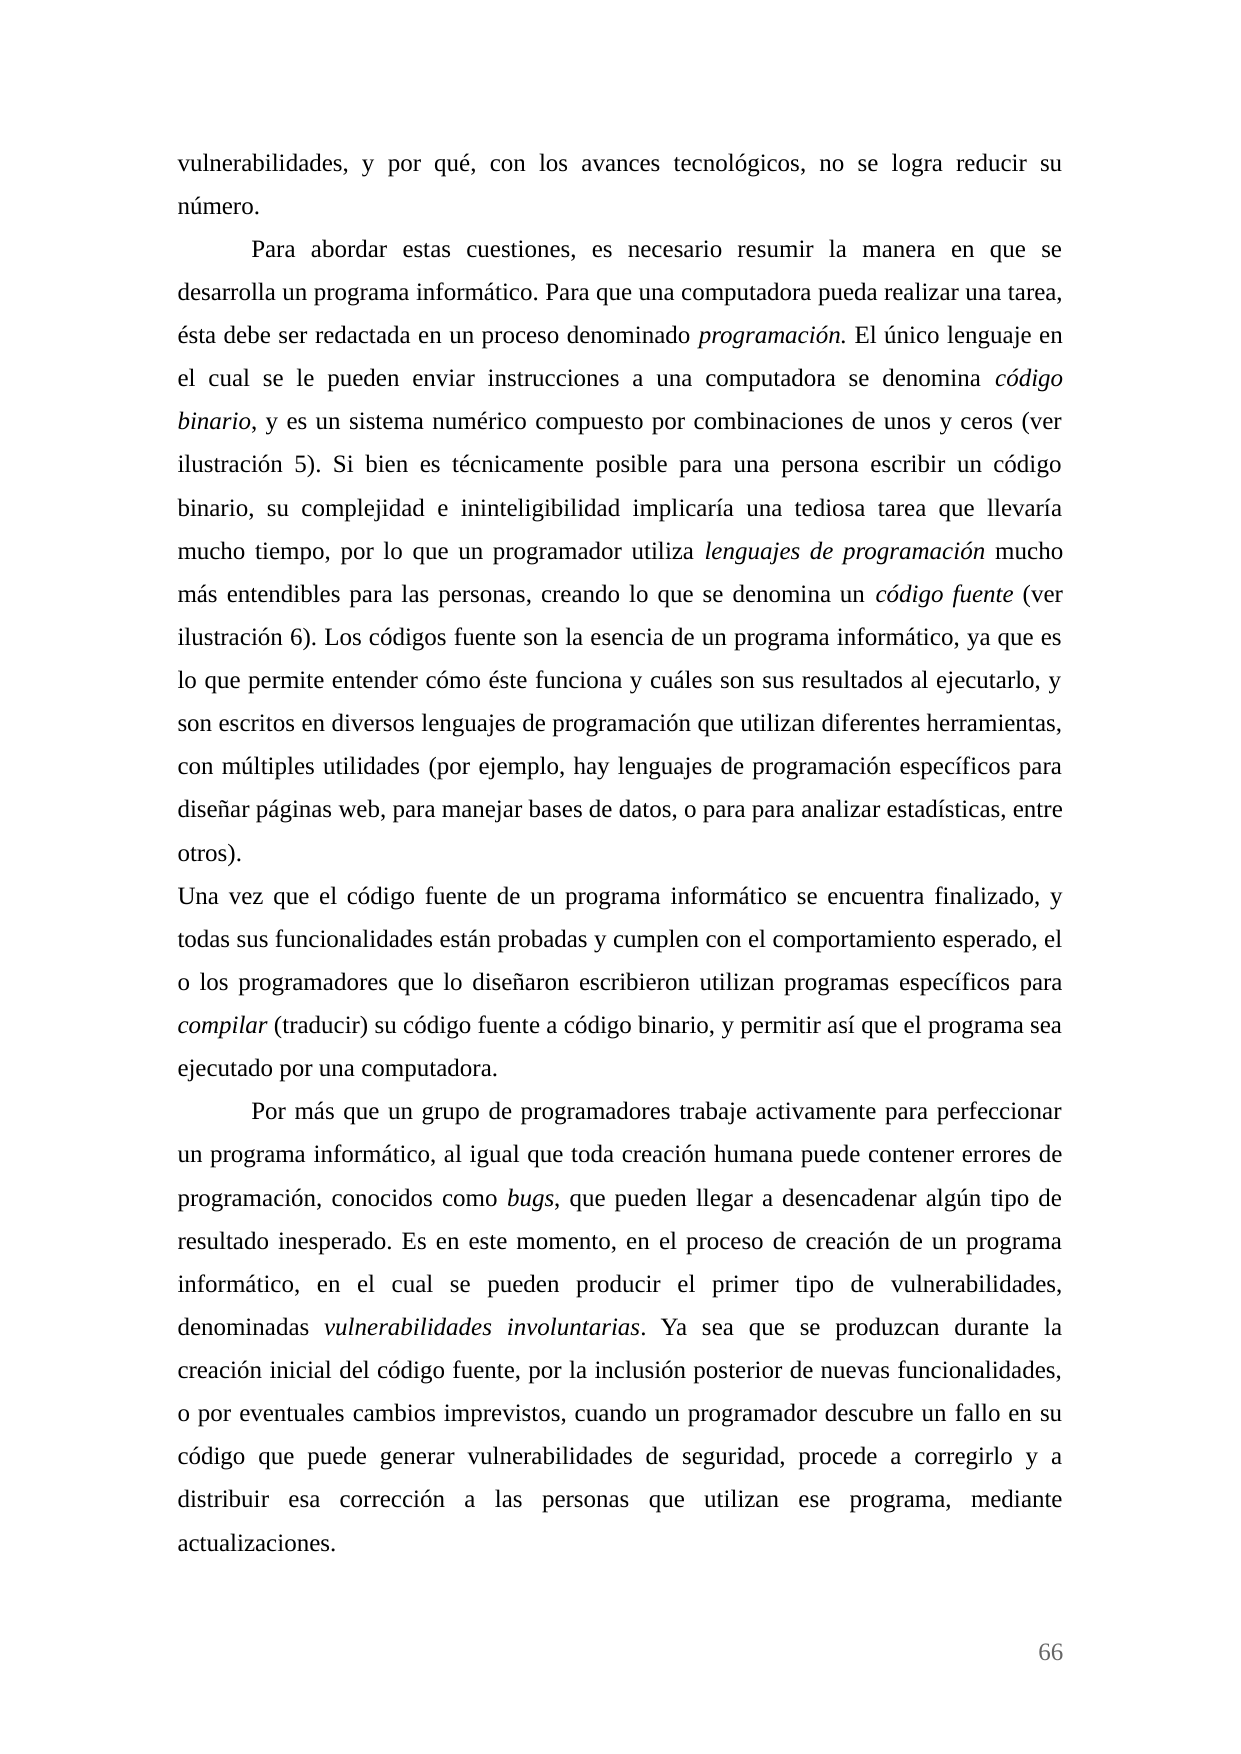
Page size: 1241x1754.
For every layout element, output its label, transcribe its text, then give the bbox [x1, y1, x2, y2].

text Por más que un grupo de programadores trabaje activamente para perfeccionar un programa informático, al igual que toda creación humana puede contener errores de programación, conocidos como bugs, que pueden llegar a desencadenar algún tipo de resultado inesperado. Es en este momento, en el proceso de creación de un programa informático, en el cual se pueden producir el primer tipo de vulnerabilidades, denominadas vulnerabilidades involuntarias. Ya sea que se produzcan durante la creación inicial del código fuente, por la inclusión posterior de nuevas funcionalidades, o por eventuales cambios imprevistos, cuando un programador descubre un fallo en su código que puede generar vulnerabilidades de seguridad, procede a corregirlo y a distribuir esa corrección a las personas que utilizan ese programa, mediante actualizaciones. [177, 1096, 1063, 1556]
text Una vez que el código fuente de un programa informático se encuentra finalizado, y todas sus funcionalidades están probadas y cumplen con el comportamiento esperado, el o los programadores que lo diseñaron escribieron utilizan programas específicos para compilar (traducir) su código fuente a código binario, y permitir así que el programa sea ejecutado por una computadora. [177, 881, 1063, 1082]
text Para abordar estas cuestiones, es necesario resumir la manera en que se desarrolla un programa informático. Para que una computadora pueda realizar una tarea, ésta debe ser redactada en un proceso denominado programación. El único lenguaje en el cual se le pueden enviar instrucciones a una computadora se denomina código binario, y es un sistema numérico compuesto por combinaciones de unos y ceros (ver ilustración 5). Si bien es técnicamente posible para una persona escribir un código binario, su complejidad e ininteligibilidad implicaría una tediosa tarea que llevaría mucho tiempo, por lo que un programador utiliza lenguajes de programación mucho más entendibles para las personas, creando lo que se denomina un código fuente (ver ilustración 6). Los códigos fuente son la esencia de un programa informático, ya que es lo que permite entender cómo éste funciona y cuáles son sus resultados al ejecutarlo, y son escritos en diversos lenguajes de programación que utilizan diferentes herramientas, con múltiples utilidades (por ejemplo, hay lenguajes de programación específicos para diseñar páginas web, para manejar bases de datos, o para para analizar estadísticas, entre otros). [177, 234, 1063, 866]
text vulnerabilidades, y por qué, con los avances tecnológicos, no se logra reducir su número. [177, 148, 1063, 219]
